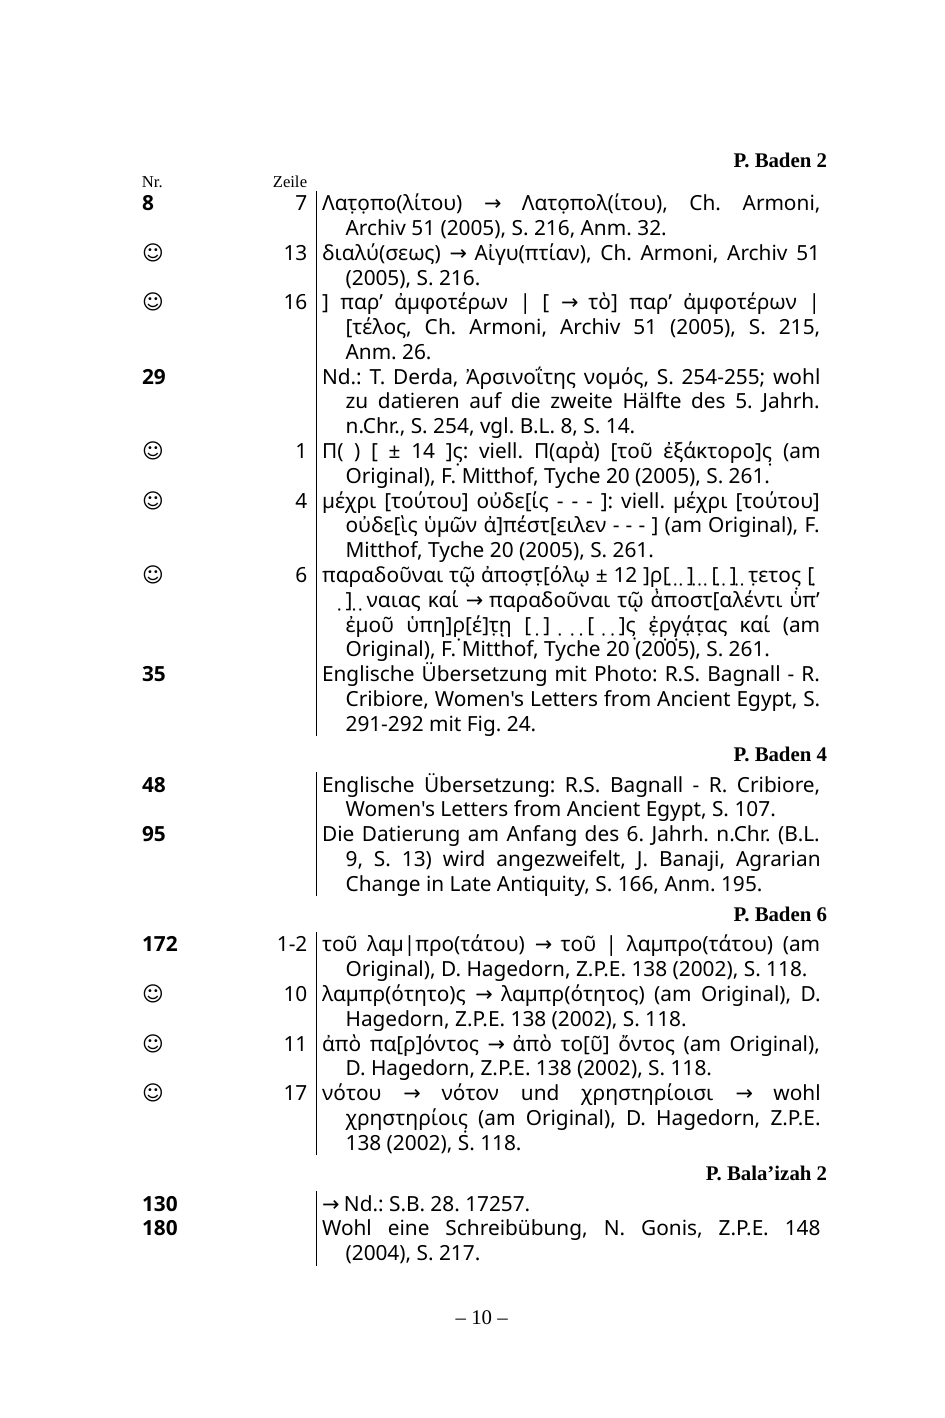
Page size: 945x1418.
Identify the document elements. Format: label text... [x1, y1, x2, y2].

table_cell 6 [224, 563, 316, 662]
table_cell ] παρ’ ἀμφοτέρων | [ → τὸ] παρ’ ἀμφοτέρων | [τέλος, Ch. Armoni, Archiv 51 (2005), S. 215, Anm. 26. [317, 290, 827, 364]
table_header 130 [136, 1191, 316, 1216]
table_header τοῦ λαμ|προ(τάτου) → τοῦ | λαμπρο(τάτου) (am Original), D. Hagedorn, Z.P.E. 138 (2002), S. 118. [317, 932, 827, 982]
table_cell 180 [136, 1216, 316, 1266]
table_cell Englische Übersetzung mit Photo: R.S. Bagnall - R. Cribiore, Women's Letters from Ancient Egypt, S. 291-292 mit Fig. 24. [317, 662, 827, 736]
table_cell ☺ [136, 982, 224, 1031]
table_cell 13 [224, 240, 316, 290]
table_header Englische Übersetzung: R.S. Bagnall - R. Cribiore, Women's Letters from Ancient Egypt, S. 107. [317, 772, 827, 822]
table_cell 16 [224, 290, 316, 364]
table_cell Nd.: T. Derda, Ἀρσινοΐτης νομός, S. 254-255; wohl zu datieren auf die zweite Hälfte des 5. Jahrh. n.Chr., S. 254, vgl. B.L. 8, S. 14. [317, 364, 827, 439]
table_cell ☺ [136, 240, 224, 290]
table_cell λαμπρ(ότητο)ς → λαμπρ(ότητος) (am Original), D. Hagedorn, Z.P.E. 138 (2002), S. 118. [317, 982, 827, 1031]
table_cell 10 [224, 982, 316, 1031]
table_cell ☺ [136, 488, 224, 563]
table_cell μέχρι [τούτου] οὐδε[ίς - - - ]: viell. μέχρι [τούτου] οὐδε[ὶς ὑμῶν ἀ]πέστ[ειλεν - - - ] (am Original), F. Mitthof, Tyche 20 (2005), S. 261. [317, 488, 827, 563]
table_cell ☺ [136, 1081, 224, 1155]
table_cell Λατ̣ο̣πο(λίτου) → Λατο̣πολ(ίτου), Ch. Armoni, Archiv 51 (2005), S. 216, Anm. 32. [317, 191, 827, 240]
table_cell 4 [224, 488, 316, 563]
table_cell Wohl eine Schreibübung, N. Gonis, Z.P.E. 148 (2004), S. 217. [317, 1216, 827, 1266]
table_cell 17 [224, 1081, 316, 1155]
table_cell ☺ [136, 1031, 224, 1081]
subtitle P. Baden 6 [136, 902, 827, 926]
table_header 172 [136, 932, 224, 982]
table_cell Π( ) [ ± 14 ]ς̣: viell. Π(αρὰ) [τοῦ ἐξάκτορο]ς̣ (am Original), F. Mitthof, Tyche 20 (2005), S. 261. [317, 439, 827, 488]
table_cell νότου → νότον und χρηστηρίοισι → wohl χρηστηρίοις̣ (am Original), D. Hagedorn, Z.P.E. 138 (2002), S. 118. [317, 1081, 827, 1155]
subtitle P. Baden 4 [136, 742, 827, 766]
table_cell παραδοῦναι τῷ ἀποσ̣τ̣[όλῳ ± 12 ]ρ̣[ ̣ ̣ ̣] ̣ ̣ ̣[ ̣ ̣] ̣ ̣τ̣ετος̣ [ ̣ ̣] ̣ ̣ναιας καί → παραδοῦναι τῷ ἀποστ[αλέντι ὑπ’ ἐμοῦ ὑπη]ρ̣[έ]τ̣ῃ [ ̣] ̣ ̣ ̣[ ̣ ̣]ς̣ ἐ̣ρ̣γ̣ά̣τ̣ας καί (am Original), F. Mitthof, Tyche 20 (2005), S. 261. [317, 563, 827, 662]
table_cell 95 [136, 822, 316, 896]
table_cell 11 [224, 1031, 316, 1081]
table_cell διαλύ(σεως) → Αἰγυ(πτίαν), Ch. Armoni, Archiv 51 (2005), S. 216. [317, 240, 827, 290]
table_cell ☺ [136, 290, 224, 364]
table_cell ἀπὸ πα[ρ]όντος → ἀπὸ το[ῦ] ὄντος (am Original), D. Hagedorn, Z.P.E. 138 (2002), S. 118. [317, 1031, 827, 1081]
table_cell 35 [136, 662, 316, 736]
table_header 48 [136, 772, 316, 822]
table_cell Die Datierung am Anfang des 6. Jahrh. n.Chr. (B.L. 9, S. 13) wird angezweifelt, J. Banaji, Agrarian Change in Late Antiquity, S. 166, Anm. 195. [317, 822, 827, 896]
table_cell 29 [136, 364, 316, 439]
table_cell ☺ [136, 563, 224, 662]
table_cell 8 [136, 191, 224, 240]
table_cell 1 [224, 439, 316, 488]
table_header 1-2 [224, 932, 316, 982]
table_cell 7 [224, 191, 316, 240]
table_cell ☺ [136, 439, 224, 488]
subtitle P. Bala’izah 2 [136, 1161, 827, 1185]
table_header → Nd.: S.B. 28. 17257. [317, 1191, 827, 1216]
